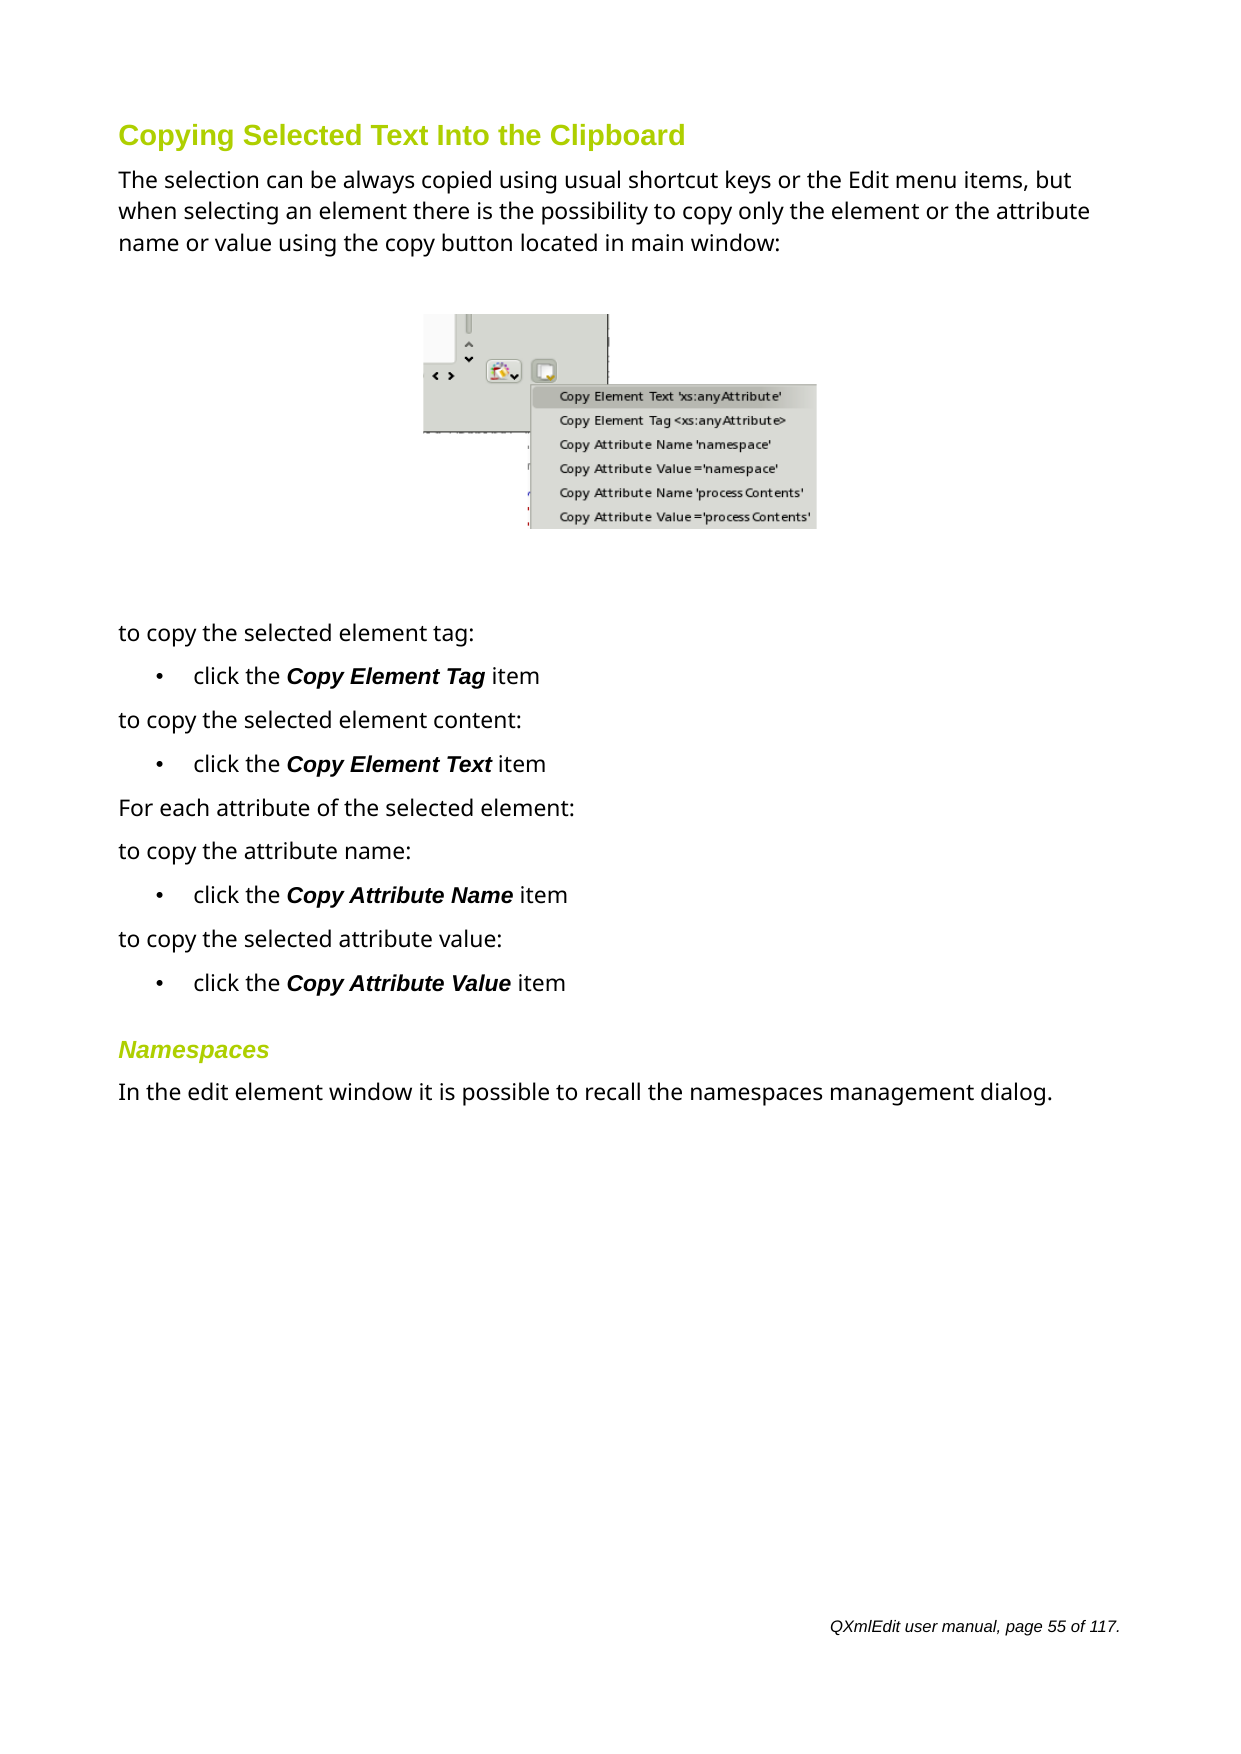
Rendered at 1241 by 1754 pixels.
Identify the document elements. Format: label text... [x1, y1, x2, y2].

text to copy the selected attribute value: [118, 923, 1122, 954]
text The selection can be always copied using usual shortcut keys or the Edit menu items, but when selecting an element there is the possibility to copy only the element or the attribute name or value using the copy button located in main window: [118, 164, 1122, 258]
list click the Copy Element Text item [156, 748, 1122, 779]
list click the Copy Attribute Value item [156, 967, 1122, 998]
text In the edit element window it is possible to recall the namespaces management dialog. [118, 1076, 1122, 1108]
text to copy the selected element content: [118, 704, 1122, 735]
text to copy the selected element tag: [118, 617, 1122, 648]
text For each attribute of the selected element: [118, 792, 1122, 823]
subtitle Copying Selected Text Into the Clipboard [118, 118, 1122, 152]
list click the Copy Attribute Name item [156, 879, 1122, 910]
subtitle Namespaces [118, 1035, 1122, 1064]
picture [423, 314, 817, 529]
text to copy the attribute name: [118, 835, 1122, 867]
list click the Copy Element Tag item [156, 660, 1122, 692]
